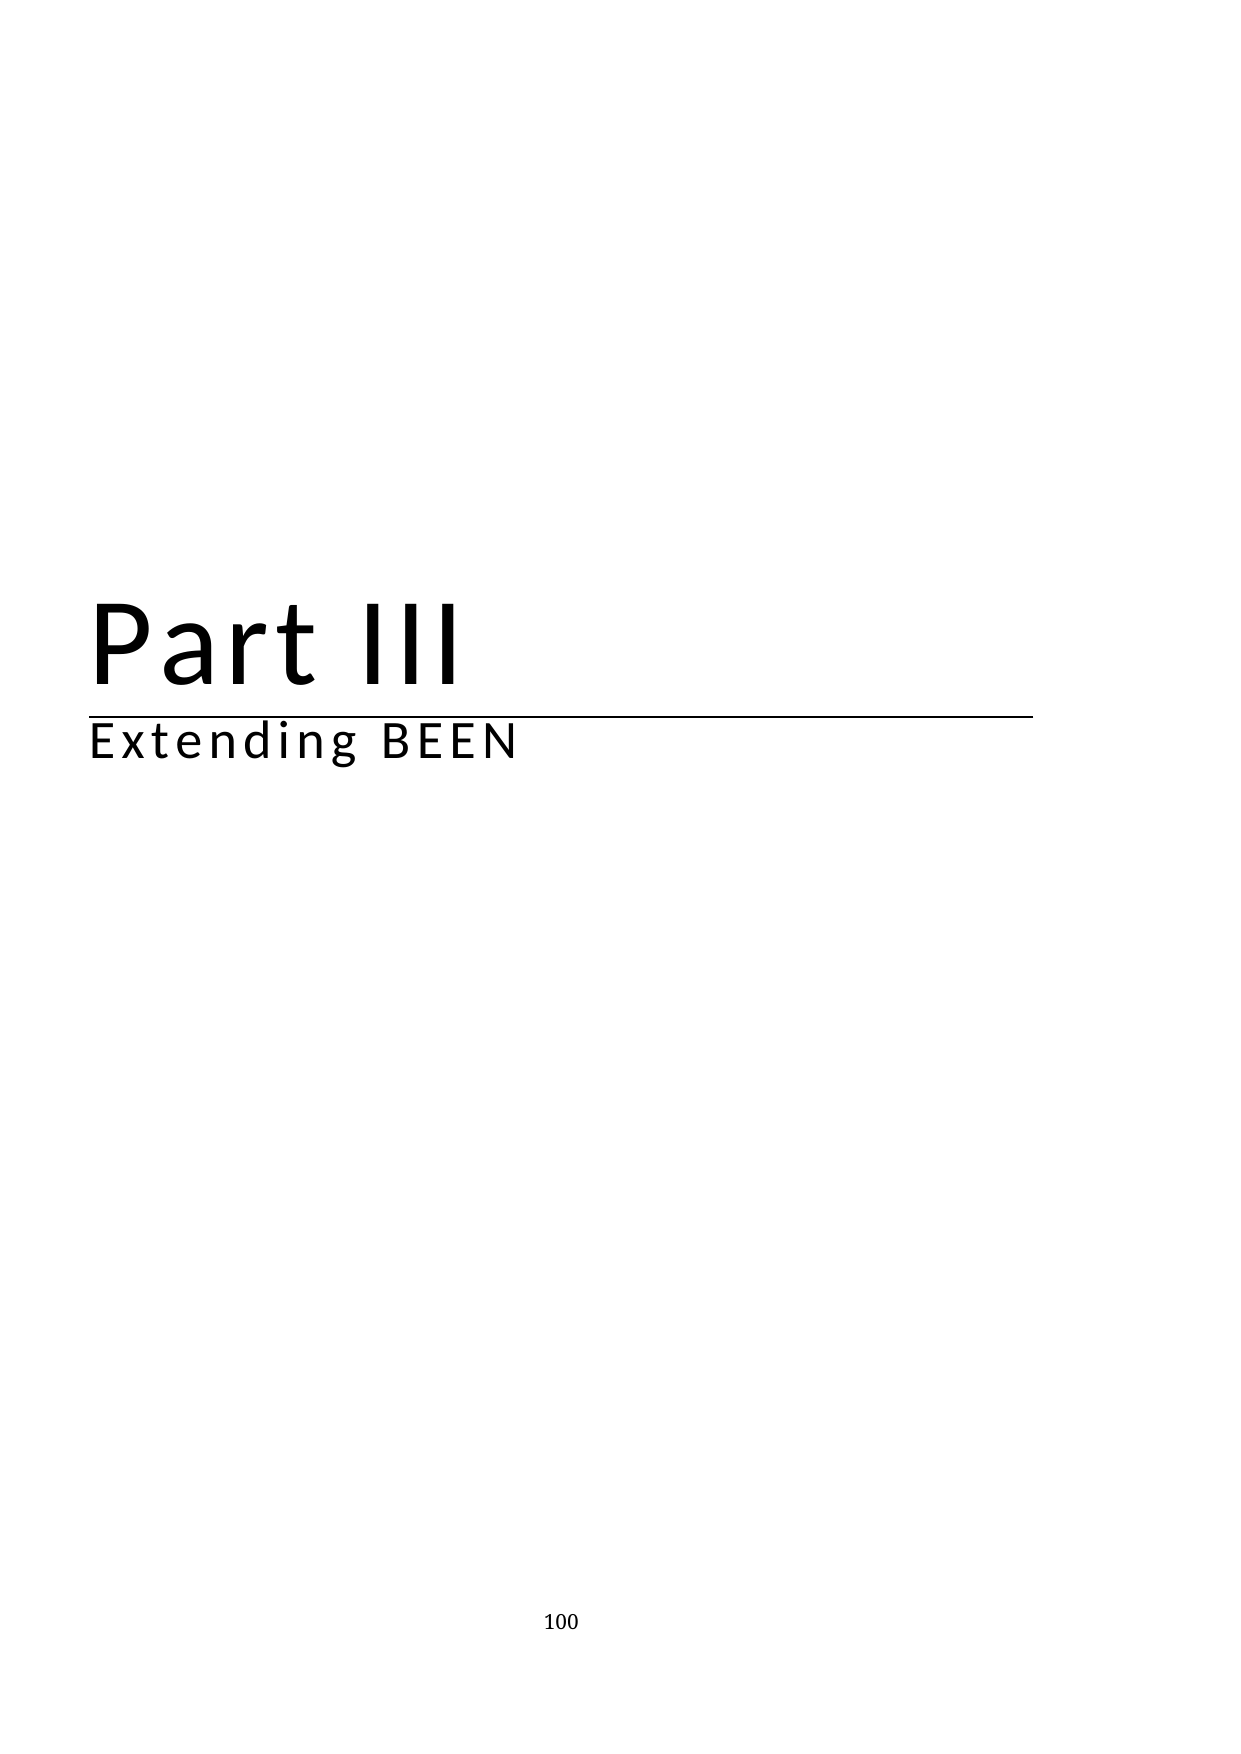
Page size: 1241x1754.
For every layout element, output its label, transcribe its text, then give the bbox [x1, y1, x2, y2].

subtitle Extending BEEN [88, 772, 1033, 826]
text Part III [88, 591, 1033, 718]
subtitle Extending BEEN [88, 718, 1033, 772]
